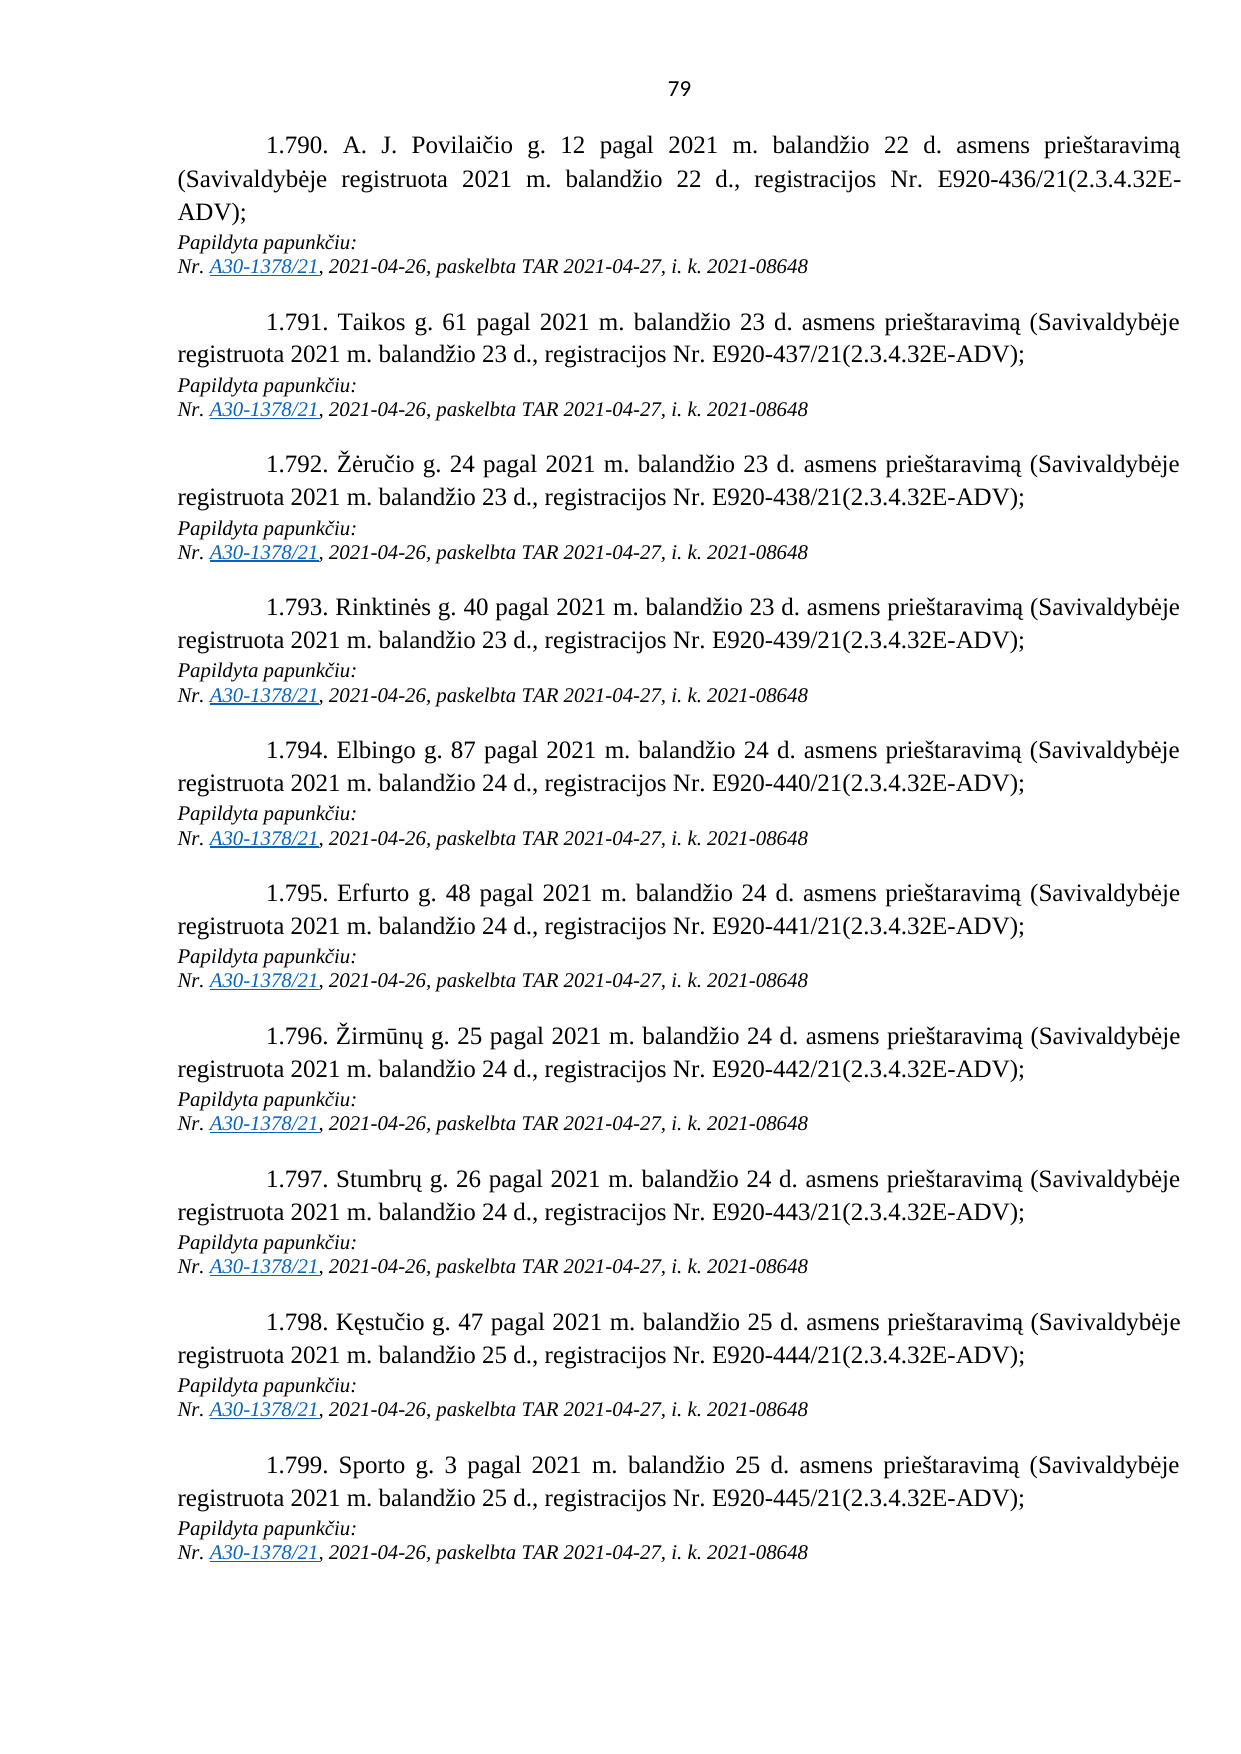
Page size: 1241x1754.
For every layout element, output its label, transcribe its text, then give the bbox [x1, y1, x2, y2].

text Nr. A30-1378/21, 2021-04-26, paskelbta TAR 2021-04-27, i. k. 2021-08648 [177, 1397, 1181, 1421]
text Papildyta papunkčiu: [177, 658, 1181, 682]
text 1.793. Rinktinės g. 40 pagal 2021 m. balandžio 23 d. asmens prieštaravimą (Savivaldybėje registruota 2021 m. balandžio 23 d., registracijos Nr. E920-439/21(2.3.4.32E-ADV); [177, 592, 1181, 654]
text Nr. A30-1378/21, 2021-04-26, paskelbta TAR 2021-04-27, i. k. 2021-08648 [177, 968, 1181, 992]
text 1.792. Žėručio g. 24 pagal 2021 m. balandžio 23 d. asmens prieštaravimą (Savivaldybėje registruota 2021 m. balandžio 23 d., registracijos Nr. E920-438/21(2.3.4.32E-ADV); [177, 449, 1181, 511]
text Nr. A30-1378/21, 2021-04-26, paskelbta TAR 2021-04-27, i. k. 2021-08648 [177, 397, 1181, 421]
text Papildyta papunkčiu: [177, 1087, 1181, 1111]
text Papildyta papunkčiu: [177, 230, 1181, 254]
text Nr. A30-1378/21, 2021-04-26, paskelbta TAR 2021-04-27, i. k. 2021-08648 [177, 1540, 1181, 1564]
text Nr. A30-1378/21, 2021-04-26, paskelbta TAR 2021-04-27, i. k. 2021-08648 [177, 682, 1181, 707]
text 1.791. Taikos g. 61 pagal 2021 m. balandžio 23 d. asmens prieštaravimą (Savivaldybėje registruota 2021 m. balandžio 23 d., registracijos Nr. E920-437/21(2.3.4.32E-ADV); [177, 307, 1181, 368]
text 1.790. A. J. Povilaičio g. 12 pagal 2021 m. balandžio 22 d. asmens prieštaravimą (Savivaldybėje registruota 2021 m. balandžio 22 d., registracijos Nr. E920-436/21(2.3.4.32E-ADV); [177, 131, 1181, 225]
text Nr. A30-1378/21, 2021-04-26, paskelbta TAR 2021-04-27, i. k. 2021-08648 [177, 254, 1181, 278]
text 1.795. Erfurto g. 48 pagal 2021 m. balandžio 24 d. asmens prieštaravimą (Savivaldybėje registruota 2021 m. balandžio 24 d., registracijos Nr. E920-441/21(2.3.4.32E-ADV); [177, 878, 1181, 940]
text Nr. A30-1378/21, 2021-04-26, paskelbta TAR 2021-04-27, i. k. 2021-08648 [177, 825, 1181, 849]
text Nr. A30-1378/21, 2021-04-26, paskelbta TAR 2021-04-27, i. k. 2021-08648 [177, 539, 1181, 564]
text 1.798. Kęstučio g. 47 pagal 2021 m. balandžio 25 d. asmens prieštaravimą (Savivaldybėje registruota 2021 m. balandžio 25 d., registracijos Nr. E920-444/21(2.3.4.32E-ADV); [177, 1307, 1181, 1369]
text 1.797. Stumbrų g. 26 pagal 2021 m. balandžio 24 d. asmens prieštaravimą (Savivaldybėje registruota 2021 m. balandžio 24 d., registracijos Nr. E920-443/21(2.3.4.32E-ADV); [177, 1164, 1181, 1226]
text Nr. A30-1378/21, 2021-04-26, paskelbta TAR 2021-04-27, i. k. 2021-08648 [177, 1254, 1181, 1278]
text Papildyta papunkčiu: [177, 944, 1181, 968]
text Papildyta papunkčiu: [177, 801, 1181, 825]
text Papildyta papunkčiu: [177, 1516, 1181, 1540]
text Papildyta papunkčiu: [177, 516, 1181, 539]
text Papildyta papunkčiu: [177, 1230, 1181, 1254]
text 1.799. Sporto g. 3 pagal 2021 m. balandžio 25 d. asmens prieštaravimą (Savivaldybėje registruota 2021 m. balandžio 25 d., registracijos Nr. E920-445/21(2.3.4.32E-ADV); [177, 1450, 1181, 1512]
text Papildyta papunkčiu: [177, 1373, 1181, 1397]
text Papildyta papunkčiu: [177, 373, 1181, 397]
text 1.794. Elbingo g. 87 pagal 2021 m. balandžio 24 d. asmens prieštaravimą (Savivaldybėje registruota 2021 m. balandžio 24 d., registracijos Nr. E920-440/21(2.3.4.32E-ADV); [177, 735, 1181, 797]
text Nr. A30-1378/21, 2021-04-26, paskelbta TAR 2021-04-27, i. k. 2021-08648 [177, 1111, 1181, 1135]
text 1.796. Žirmūnų g. 25 pagal 2021 m. balandžio 24 d. asmens prieštaravimą (Savivaldybėje registruota 2021 m. balandžio 24 d., registracijos Nr. E920-442/21(2.3.4.32E-ADV); [177, 1021, 1181, 1083]
